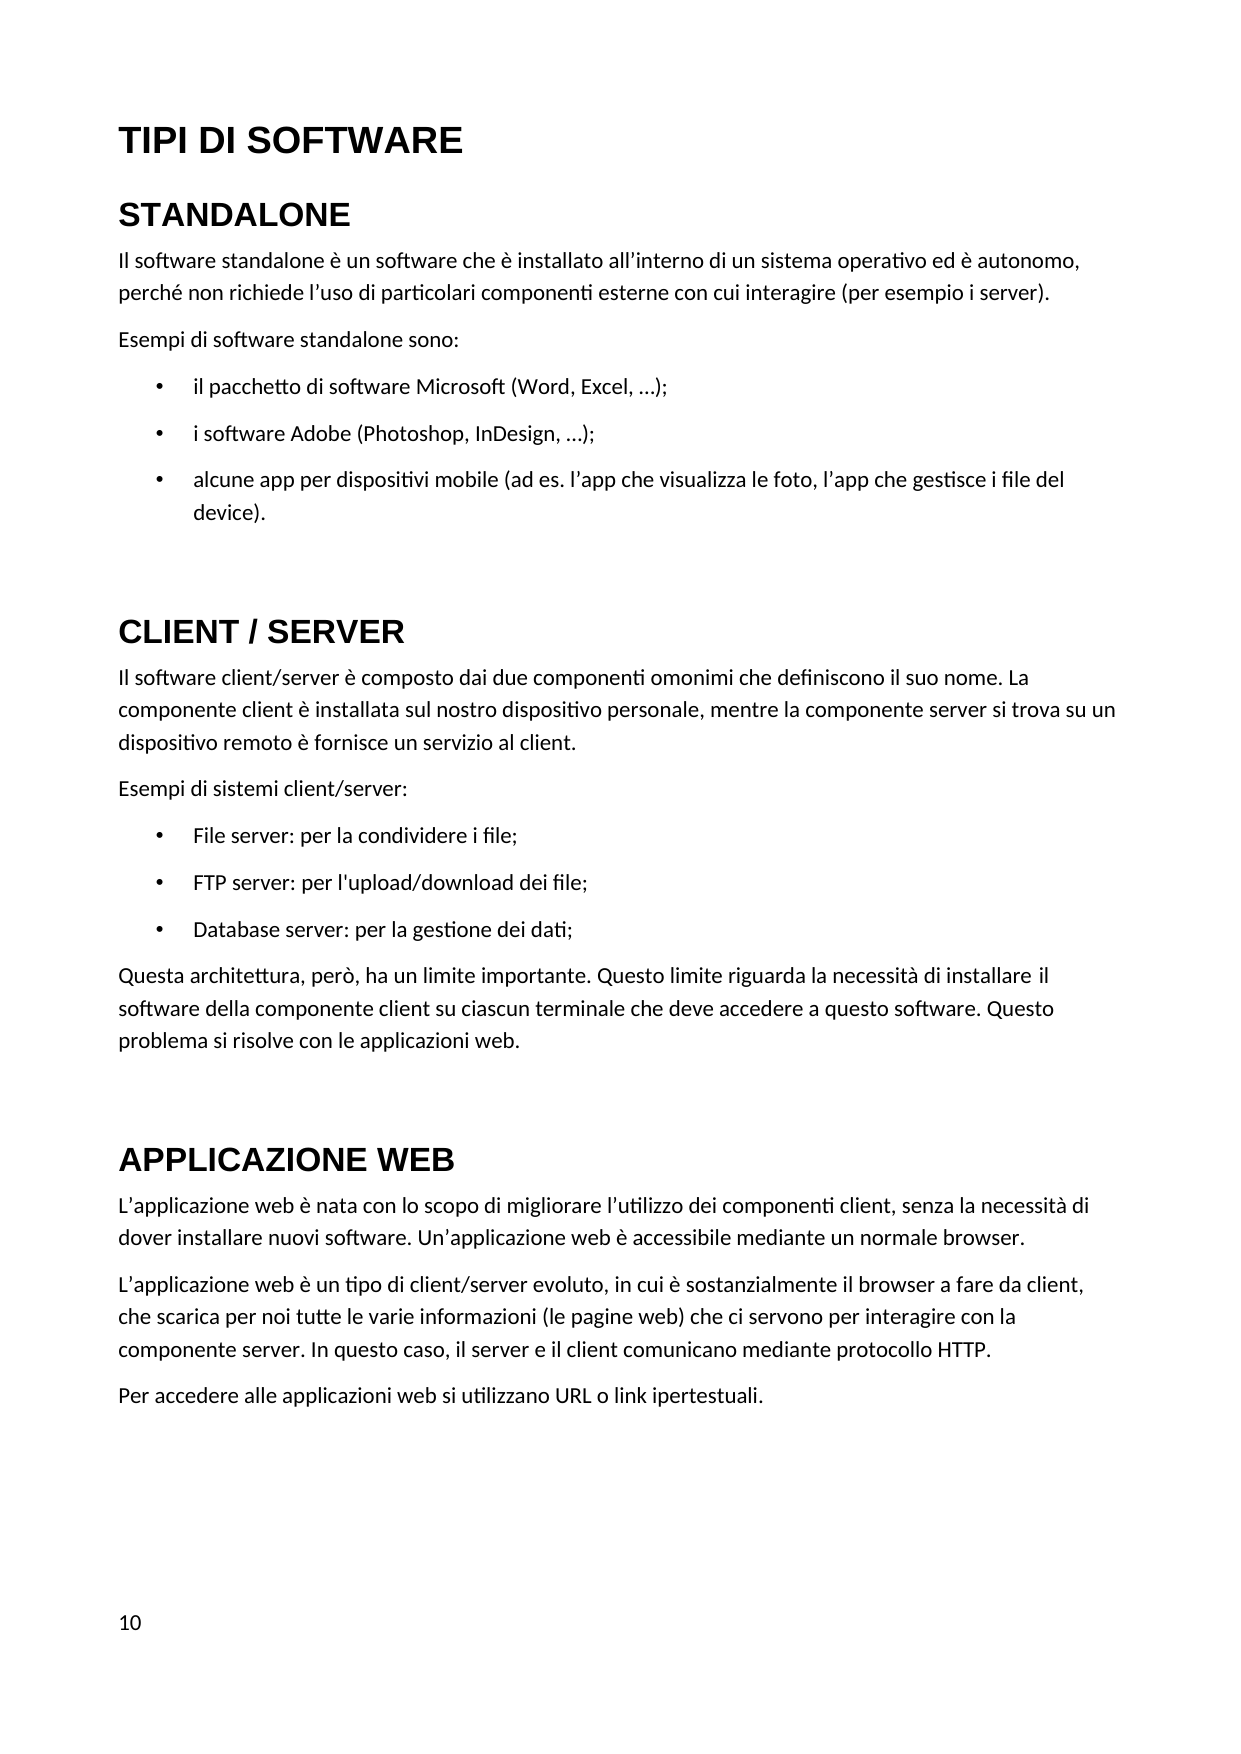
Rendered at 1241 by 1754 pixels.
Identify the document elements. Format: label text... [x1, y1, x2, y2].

text L’applicazione web è un tipo di client/server evoluto, in cui è sostanzialmente il browser a fare da client, che scarica per noi tutte le varie informazioni (le pagine web) che ci servono per interagire con la componente server. In questo caso, il server e il client comunicano mediante protocollo HTTP. [118, 1270, 1122, 1363]
subtitle APPLICAZIONE WEB [118, 1140, 1122, 1179]
text Per accedere alle applicazioni web si utilizzano URL o link ipertestuali. [118, 1381, 1122, 1409]
list i software Adobe (Photoshop, InDesign, …); [156, 419, 1122, 447]
text Esempi di software standalone sono: [118, 325, 1122, 353]
list alcune app per dispositivi mobile (ad es. l’app che visualizza le foto, l’app che gestisce i file del device). [156, 466, 1122, 526]
subtitle STANDALONE [118, 195, 1122, 234]
text L’applicazione web è nata con lo scopo di migliorare l’utilizzo dei componenti client, senza la necessità di dover installare nuovi software. Un’applicazione web è accessibile mediante un normale browser. [118, 1191, 1122, 1252]
text Questa architettura, però, ha un limite importante. Questo limite riguarda la necessità di installare il software della componente client su ciascun terminale che deve accedere a questo software. Questo problema si risolve con le applicazioni web. [118, 961, 1122, 1054]
subtitle CLIENT / SERVER [118, 612, 1122, 651]
text Il software standalone è un software che è installato all’interno di un sistema operativo ed è autonomo, perché non richiede l’uso di particolari componenti esterne con cui interagire (per esempio i server). [118, 246, 1122, 306]
text Esempi di sistemi client/server: [118, 774, 1122, 802]
list File server: per la condividere i file; [156, 821, 1122, 849]
list Database server: per la gestione dei dati; [156, 915, 1122, 943]
list FTP server: per l'upload/download dei file; [156, 868, 1122, 896]
text Il software client/server è composto dai due componenti omonimi che definiscono il suo nome. La componente client è installata sul nostro dispositivo personale, mentre la componente server si trova su un dispositivo remoto è fornisce un servizio al client. [118, 663, 1122, 756]
subtitle TIPI DI SOFTWARE [118, 118, 1122, 162]
list il pacchetto di software Microsoft (Word, Excel, …); [156, 372, 1122, 400]
